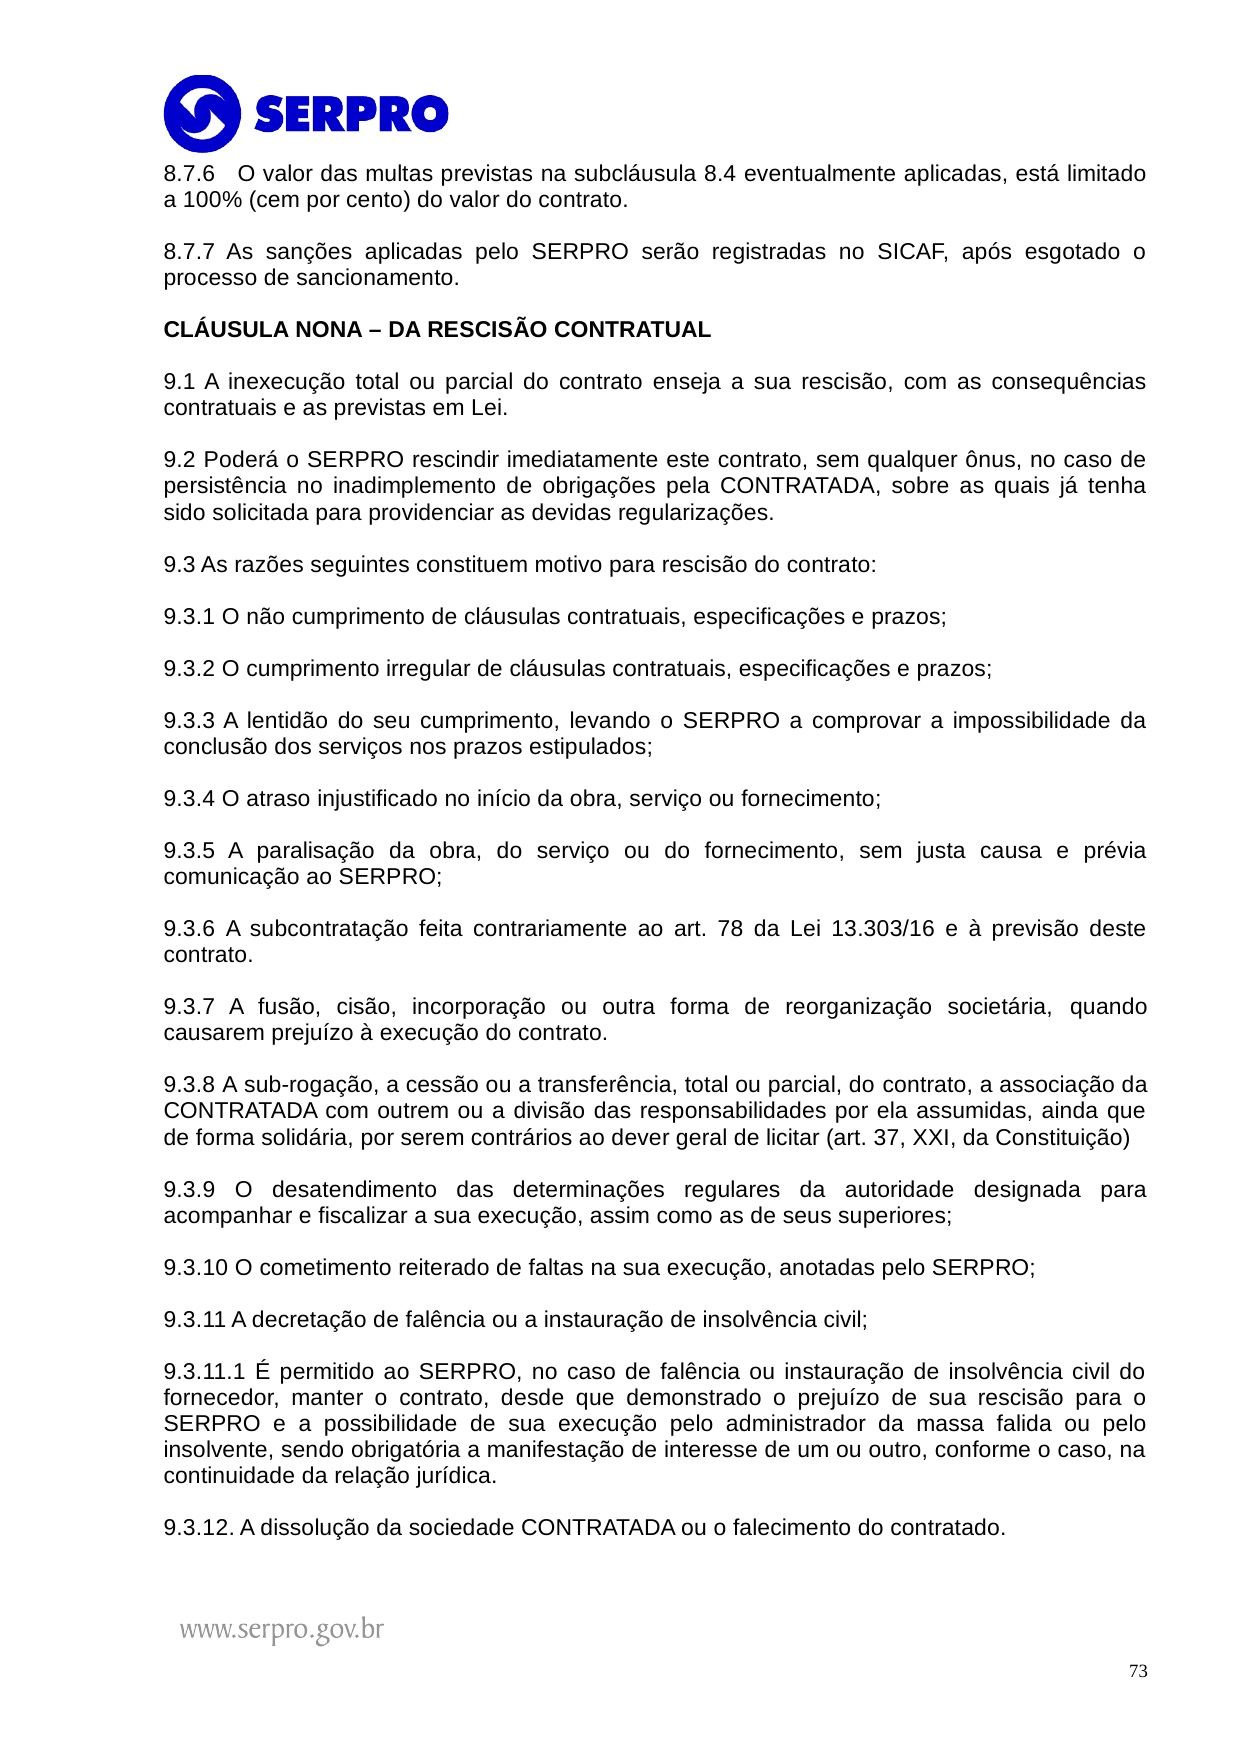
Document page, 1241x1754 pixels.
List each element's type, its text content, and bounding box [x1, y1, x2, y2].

text 9.2 Poderá o SERPRO rescindir imediatamente este contrato, sem qualquer ônus, no caso de persistência no inadimplemento de obrigações pela CONTRATADA, sobre as quais já tenha sido solicitada para providenciar as devidas regularizações. [163, 447, 1148, 525]
text 9.3.1 O não cumprimento de cláusulas contratuais, especificações e prazos; [163, 603, 1148, 629]
text 9.3 As razões seguintes constituem motivo para rescisão do contrato: [163, 551, 1148, 577]
text 9.3.11 A decretação de falência ou a instauração de insolvência civil; [163, 1306, 1148, 1332]
text 9.3.7 A fusão, cisão, incorporação ou outra forma de reorganização societária, quando causarem prejuízo à execução do contrato. [163, 994, 1148, 1046]
text 9.3.12. A dissolução da sociedade CONTRATADA ou o falecimento do contratado. [163, 1514, 1148, 1541]
text 9.3.9 O desatendimento das determinações regulares da autoridade designada para acompanhar e fiscalizar a sua execução, assim como as de seus superiores; [163, 1176, 1148, 1228]
text 9.3.4 O atraso injustificado no início da obra, serviço ou fornecimento; [163, 785, 1148, 811]
text CLÁUSULA NONA – DA RESCISÃO CONTRATUAL [163, 317, 1148, 343]
text 9.3.6 A subcontratação feita contrariamente ao art. 78 da Lei 13.303/16 e à previsão deste contrato. [163, 916, 1148, 968]
text 8.7.6 O valor das multas previstas na subcláusula 8.4 eventualmente aplicadas, está limitado a 100% (cem por cento) do valor do contrato. [163, 160, 1148, 212]
text 9.3.10 O cometimento reiterado de faltas na sua execução, anotadas pelo SERPRO; [163, 1254, 1148, 1280]
text 9.3.3 A lentidão do seu cumprimento, levando o SERPRO a comprovar a impossibilidade da conclusão dos serviços nos prazos estipulados; [163, 707, 1148, 759]
text 9.3.5 A paralisação da obra, do serviço ou do fornecimento, sem justa causa e prévia comunicação ao SERPRO; [163, 837, 1148, 889]
text 9.1 A inexecução total ou parcial do contrato enseja a sua rescisão, com as consequências contratuais e as previstas em Lei. [163, 369, 1148, 421]
text 8.7.7 As sanções aplicadas pelo SERPRO serão registradas no SICAF, após esgotado o processo de sancionamento. [163, 238, 1148, 291]
text 9.3.8 A sub-rogação, a cessão ou a transferência, total ou parcial, do contrato, a associação da CONTRATADA com outrem ou a divisão das responsabilidades por ela assumidas, ainda que de forma solidária, por serem contrários ao dever geral de licitar (art. 37, XXI, da Constituição) [163, 1072, 1148, 1150]
text 9.3.11.1 É permitido ao SERPRO, no caso de falência ou instauração de insolvência civil do fornecedor, manter o contrato, desde que demonstrado o prejuízo de sua rescisão para o SERPRO e a possibilidade de sua execução pelo administrador da massa falida ou pelo insolvente, sendo obrigatória a manifestação de interesse de um ou outro, conforme o caso, na continuidade da relação jurídica. [163, 1358, 1148, 1488]
text 9.3.2 O cumprimento irregular de cláusulas contratuais, especificações e prazos; [163, 655, 1148, 681]
picture [163, 75, 449, 153]
